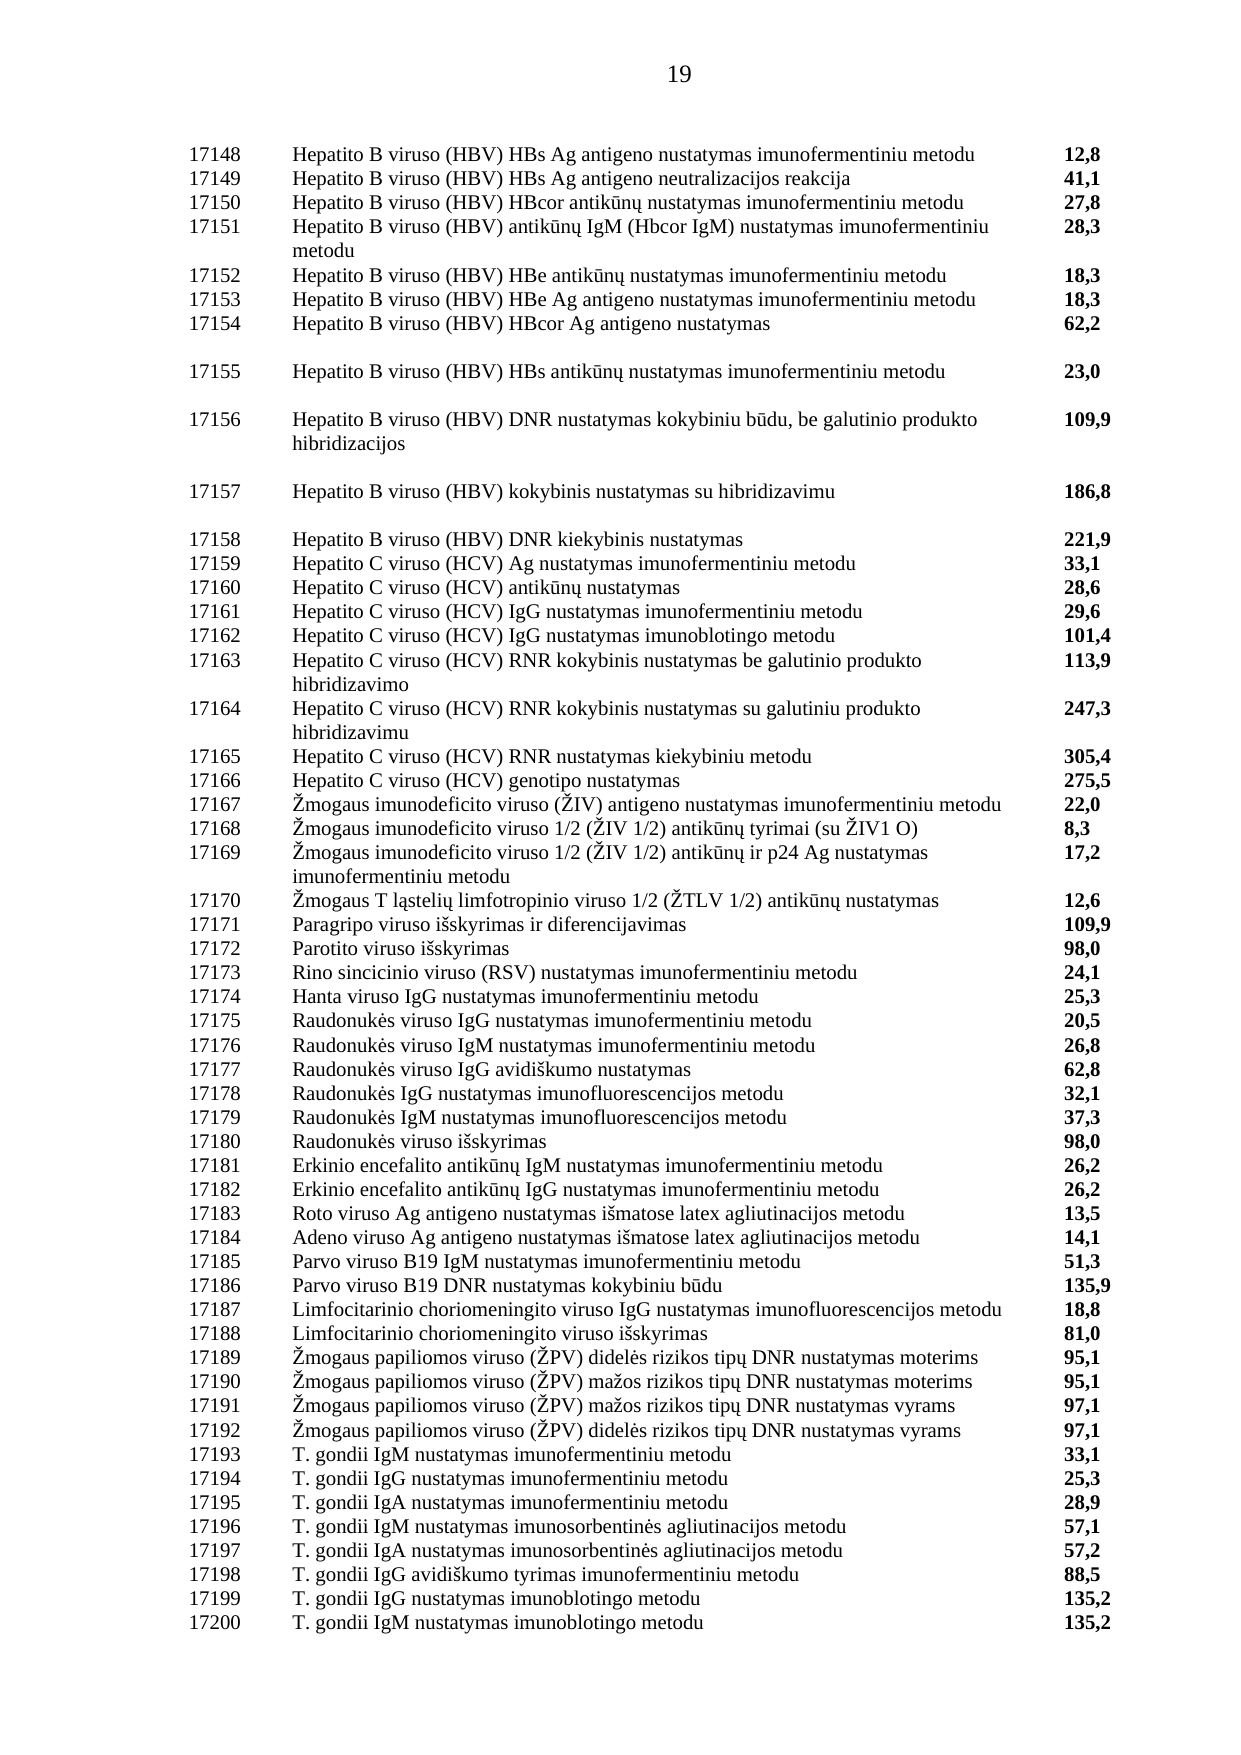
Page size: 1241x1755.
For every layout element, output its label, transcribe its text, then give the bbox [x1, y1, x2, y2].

table_cell 17153 [177, 287, 281, 311]
table_cell Parotito viruso išskyrimas [281, 936, 1053, 960]
table_cell 17178 [177, 1081, 281, 1105]
table_cell T. gondii IgM nustatymas imunoblotingo metodu [281, 1610, 1053, 1634]
table_cell Roto viruso Ag antigeno nustatymas išmatose latex agliutinacijos metodu [281, 1201, 1053, 1225]
table_cell 20,5 [1053, 1009, 1181, 1032]
table_cell 135,9 [1053, 1273, 1181, 1297]
table_cell T. gondii IgG nustatymas imunofermentiniu metodu [281, 1466, 1053, 1490]
table_cell 26,8 [1053, 1033, 1181, 1057]
table_cell 62,2 [1053, 311, 1181, 335]
table_cell 37,3 [1053, 1105, 1181, 1129]
table_cell Hepatito B viruso (HBV) DNR nustatymas kokybiniu būdu, be galutinio produkto hibridizacijos [281, 407, 1053, 455]
table_cell 17171 [177, 912, 281, 936]
table_cell 8,3 [1053, 816, 1181, 840]
table_cell 17188 [177, 1321, 281, 1345]
table_cell 17186 [177, 1273, 281, 1297]
table_cell 17192 [177, 1418, 281, 1442]
table_cell 25,3 [1053, 1466, 1181, 1490]
table_cell Hepatito B viruso (HBV) HBs Ag antigeno nustatymas imunofermentiniu metodu [281, 142, 1053, 166]
table_cell 17166 [177, 768, 281, 792]
table_cell [1053, 335, 1181, 359]
table_cell 17,2 [1053, 840, 1181, 888]
table_cell [1053, 455, 1181, 479]
table_cell 17189 [177, 1345, 281, 1369]
table_cell 26,2 [1053, 1153, 1181, 1177]
table_cell T. gondii IgM nustatymas imunofermentiniu metodu [281, 1442, 1053, 1466]
table_cell 57,2 [1053, 1538, 1181, 1562]
table_cell 113,9 [1053, 648, 1181, 696]
table_cell 17184 [177, 1225, 281, 1249]
table_cell 32,1 [1053, 1081, 1181, 1105]
table_cell Raudonukės viruso išskyrimas [281, 1129, 1053, 1153]
table_cell Žmogaus papiliomos viruso (ŽPV) didelės rizikos tipų DNR nustatymas vyrams [281, 1418, 1053, 1442]
table_cell 57,1 [1053, 1514, 1181, 1538]
table_cell Limfocitarinio choriomeningito viruso išskyrimas [281, 1321, 1053, 1345]
table_cell 95,1 [1053, 1345, 1181, 1369]
table_cell T. gondii IgG nustatymas imunoblotingo metodu [281, 1586, 1053, 1610]
table_cell 28,6 [1053, 575, 1181, 599]
table_cell Raudonukės viruso IgG nustatymas imunofermentiniu metodu [281, 1009, 1053, 1032]
table_cell Hepatito B viruso (HBV) HBe antikūnų nustatymas imunofermentiniu metodu [281, 263, 1053, 287]
table_cell [281, 503, 1053, 527]
table_cell 17160 [177, 575, 281, 599]
table_cell Raudonukės IgG nustatymas imunofluorescencijos metodu [281, 1081, 1053, 1105]
table_cell 17155 [177, 359, 281, 383]
table_cell Rino sincicinio viruso (RSV) nustatymas imunofermentiniu metodu [281, 960, 1053, 984]
table_cell [1053, 503, 1181, 527]
table_cell 17152 [177, 263, 281, 287]
table_cell Žmogaus imunodeficito viruso (ŽIV) antigeno nustatymas imunofermentiniu metodu [281, 792, 1053, 816]
table_cell 186,8 [1053, 479, 1181, 503]
table_cell Žmogaus papiliomos viruso (ŽPV) mažos rizikos tipų DNR nustatymas moterims [281, 1369, 1053, 1393]
table_cell 17162 [177, 624, 281, 647]
table_cell 17190 [177, 1369, 281, 1393]
table_cell 17174 [177, 984, 281, 1008]
table_cell 17177 [177, 1057, 281, 1081]
table_cell Žmogaus imunodeficito viruso 1/2 (ŽIV 1/2) antikūnų tyrimai (su ŽIV1 O) [281, 816, 1053, 840]
table_cell 17193 [177, 1442, 281, 1466]
table_cell 109,9 [1053, 407, 1181, 455]
table_cell 17156 [177, 407, 281, 455]
table_cell 23,0 [1053, 359, 1181, 383]
table_cell 95,1 [1053, 1369, 1181, 1393]
table_cell 18,3 [1053, 263, 1181, 287]
table_cell Erkinio encefalito antikūnų IgM nustatymas imunofermentiniu metodu [281, 1153, 1053, 1177]
table_cell 62,8 [1053, 1057, 1181, 1081]
table_cell [177, 118, 281, 142]
table_cell 13,5 [1053, 1201, 1181, 1225]
table_cell Žmogaus T ląstelių limfotropinio viruso 1/2 (ŽTLV 1/2) antikūnų nustatymas [281, 888, 1053, 912]
table_cell 17170 [177, 888, 281, 912]
table_cell Raudonukės viruso IgG avidiškumo nustatymas [281, 1057, 1053, 1081]
table_cell 17165 [177, 744, 281, 768]
table_cell 17148 [177, 142, 281, 166]
table_cell Erkinio encefalito antikūnų IgG nustatymas imunofermentiniu metodu [281, 1177, 1053, 1201]
table_cell [1053, 118, 1181, 142]
table_cell Hepatito B viruso (HBV) antikūnų IgM (Hbcor IgM) nustatymas imunofermentiniu metodu [281, 214, 1053, 262]
table_cell [281, 335, 1053, 359]
table_cell 135,2 [1053, 1586, 1181, 1610]
table_cell 17179 [177, 1105, 281, 1129]
table_cell Hepatito C viruso (HCV) RNR kokybinis nustatymas su galutiniu produkto hibridizavimu [281, 696, 1053, 744]
table_cell 17169 [177, 840, 281, 888]
table_cell 26,2 [1053, 1177, 1181, 1201]
table_cell Hepatito C viruso (HCV) genotipo nustatymas [281, 768, 1053, 792]
table_cell Žmogaus papiliomos viruso (ŽPV) didelės rizikos tipų DNR nustatymas moterims [281, 1345, 1053, 1369]
table_cell 17181 [177, 1153, 281, 1177]
table_cell T. gondii IgA nustatymas imunofermentiniu metodu [281, 1490, 1053, 1514]
table_cell 17173 [177, 960, 281, 984]
table_cell 33,1 [1053, 551, 1181, 575]
table_cell Paragripo viruso išskyrimas ir diferencijavimas [281, 912, 1053, 936]
table_cell Hepatito B viruso (HBV) HBs antikūnų nustatymas imunofermentiniu metodu [281, 359, 1053, 383]
table_cell 14,1 [1053, 1225, 1181, 1249]
table_cell Hepatito C viruso (HCV) antikūnų nustatymas [281, 575, 1053, 599]
table_cell 29,6 [1053, 599, 1181, 623]
table_cell Hepatito C viruso (HCV) RNR nustatymas kiekybiniu metodu [281, 744, 1053, 768]
table_cell 109,9 [1053, 912, 1181, 936]
table_cell 17176 [177, 1033, 281, 1057]
table_cell 88,5 [1053, 1562, 1181, 1586]
table_cell 17195 [177, 1490, 281, 1514]
table_cell 17180 [177, 1129, 281, 1153]
table_cell [1053, 383, 1181, 407]
table_cell 17197 [177, 1538, 281, 1562]
table_cell Raudonukės IgM nustatymas imunofluorescencijos metodu [281, 1105, 1053, 1129]
table_cell 17167 [177, 792, 281, 816]
table_cell Hepatito B viruso (HBV) HBcor Ag antigeno nustatymas [281, 311, 1053, 335]
table_cell [177, 335, 281, 359]
table_cell [177, 503, 281, 527]
table_cell 247,3 [1053, 696, 1181, 744]
table_cell 101,4 [1053, 624, 1181, 647]
table_cell 25,3 [1053, 984, 1181, 1008]
table_cell 27,8 [1053, 190, 1181, 214]
table_cell 18,3 [1053, 287, 1181, 311]
table_cell 17149 [177, 166, 281, 190]
table_cell [281, 118, 1053, 142]
table_cell 17199 [177, 1586, 281, 1610]
table_cell 17200 [177, 1610, 281, 1634]
table_cell T. gondii IgG avidiškumo tyrimas imunofermentiniu metodu [281, 1562, 1053, 1586]
table_cell 12,8 [1053, 142, 1181, 166]
table_cell 17175 [177, 1009, 281, 1032]
table_cell 33,1 [1053, 1442, 1181, 1466]
table_cell Hepatito B viruso (HBV) DNR kiekybinis nustatymas [281, 527, 1053, 551]
table_cell 17194 [177, 1466, 281, 1490]
table_cell Raudonukės viruso IgM nustatymas imunofermentiniu metodu [281, 1033, 1053, 1057]
table_cell Parvo viruso B19 IgM nustatymas imunofermentiniu metodu [281, 1249, 1053, 1273]
table_cell 135,2 [1053, 1610, 1181, 1634]
table_cell 17157 [177, 479, 281, 503]
table_cell 17150 [177, 190, 281, 214]
table_cell 17154 [177, 311, 281, 335]
table_cell 275,5 [1053, 768, 1181, 792]
table_cell Hepatito C viruso (HCV) RNR kokybinis nustatymas be galutinio produkto hibridizavimo [281, 648, 1053, 696]
table_cell 81,0 [1053, 1321, 1181, 1345]
table_cell 17198 [177, 1562, 281, 1586]
table_cell 98,0 [1053, 936, 1181, 960]
table_cell 18,8 [1053, 1297, 1181, 1321]
table_cell 17168 [177, 816, 281, 840]
table_cell 22,0 [1053, 792, 1181, 816]
table_cell 17161 [177, 599, 281, 623]
table_cell [177, 455, 281, 479]
table_cell Limfocitarinio choriomeningito viruso IgG nustatymas imunofluorescencijos metodu [281, 1297, 1053, 1321]
table_cell Hepatito B viruso (HBV) HBcor antikūnų nustatymas imunofermentiniu metodu [281, 190, 1053, 214]
table_cell 17163 [177, 648, 281, 696]
table_cell Hanta viruso IgG nustatymas imunofermentiniu metodu [281, 984, 1053, 1008]
table_cell Žmogaus imunodeficito viruso 1/2 (ŽIV 1/2) antikūnų ir p24 Ag nustatymas imunofermentiniu metodu [281, 840, 1053, 888]
table_cell Hepatito B viruso (HBV) kokybinis nustatymas su hibridizavimu [281, 479, 1053, 503]
table_cell 17158 [177, 527, 281, 551]
table_cell 221,9 [1053, 527, 1181, 551]
table_cell 24,1 [1053, 960, 1181, 984]
table_cell 12,6 [1053, 888, 1181, 912]
table_cell 17182 [177, 1177, 281, 1201]
table_cell 28,9 [1053, 1490, 1181, 1514]
table_cell 97,1 [1053, 1394, 1181, 1417]
table_cell Hepatito C viruso (HCV) IgG nustatymas imunoblotingo metodu [281, 624, 1053, 647]
table_cell 17164 [177, 696, 281, 744]
table_cell 98,0 [1053, 1129, 1181, 1153]
table_cell Hepatito B viruso (HBV) HBs Ag antigeno neutralizacijos reakcija [281, 166, 1053, 190]
table_cell 17183 [177, 1201, 281, 1225]
table_cell 28,3 [1053, 214, 1181, 262]
table_cell 51,3 [1053, 1249, 1181, 1273]
table_cell Žmogaus papiliomos viruso (ŽPV) mažos rizikos tipų DNR nustatymas vyrams [281, 1394, 1053, 1417]
table_cell Hepatito B viruso (HBV) HBe Ag antigeno nustatymas imunofermentiniu metodu [281, 287, 1053, 311]
table_cell 17172 [177, 936, 281, 960]
table_cell 41,1 [1053, 166, 1181, 190]
table_cell T. gondii IgM nustatymas imunosorbentinės agliutinacijos metodu [281, 1514, 1053, 1538]
table_cell Adeno viruso Ag antigeno nustatymas išmatose latex agliutinacijos metodu [281, 1225, 1053, 1249]
table_cell [177, 383, 281, 407]
table_cell Hepatito C viruso (HCV) Ag nustatymas imunofermentiniu metodu [281, 551, 1053, 575]
table_cell 17191 [177, 1394, 281, 1417]
table_cell Parvo viruso B19 DNR nustatymas kokybiniu būdu [281, 1273, 1053, 1297]
table_cell 17196 [177, 1514, 281, 1538]
table_cell [281, 383, 1053, 407]
table_cell [281, 455, 1053, 479]
table_cell 305,4 [1053, 744, 1181, 768]
table_cell 97,1 [1053, 1418, 1181, 1442]
table_cell Hepatito C viruso (HCV) IgG nustatymas imunofermentiniu metodu [281, 599, 1053, 623]
table_cell 17185 [177, 1249, 281, 1273]
table_cell 17187 [177, 1297, 281, 1321]
table_cell 17151 [177, 214, 281, 262]
table_cell 17159 [177, 551, 281, 575]
table_cell T. gondii IgA nustatymas imunosorbentinės agliutinacijos metodu [281, 1538, 1053, 1562]
